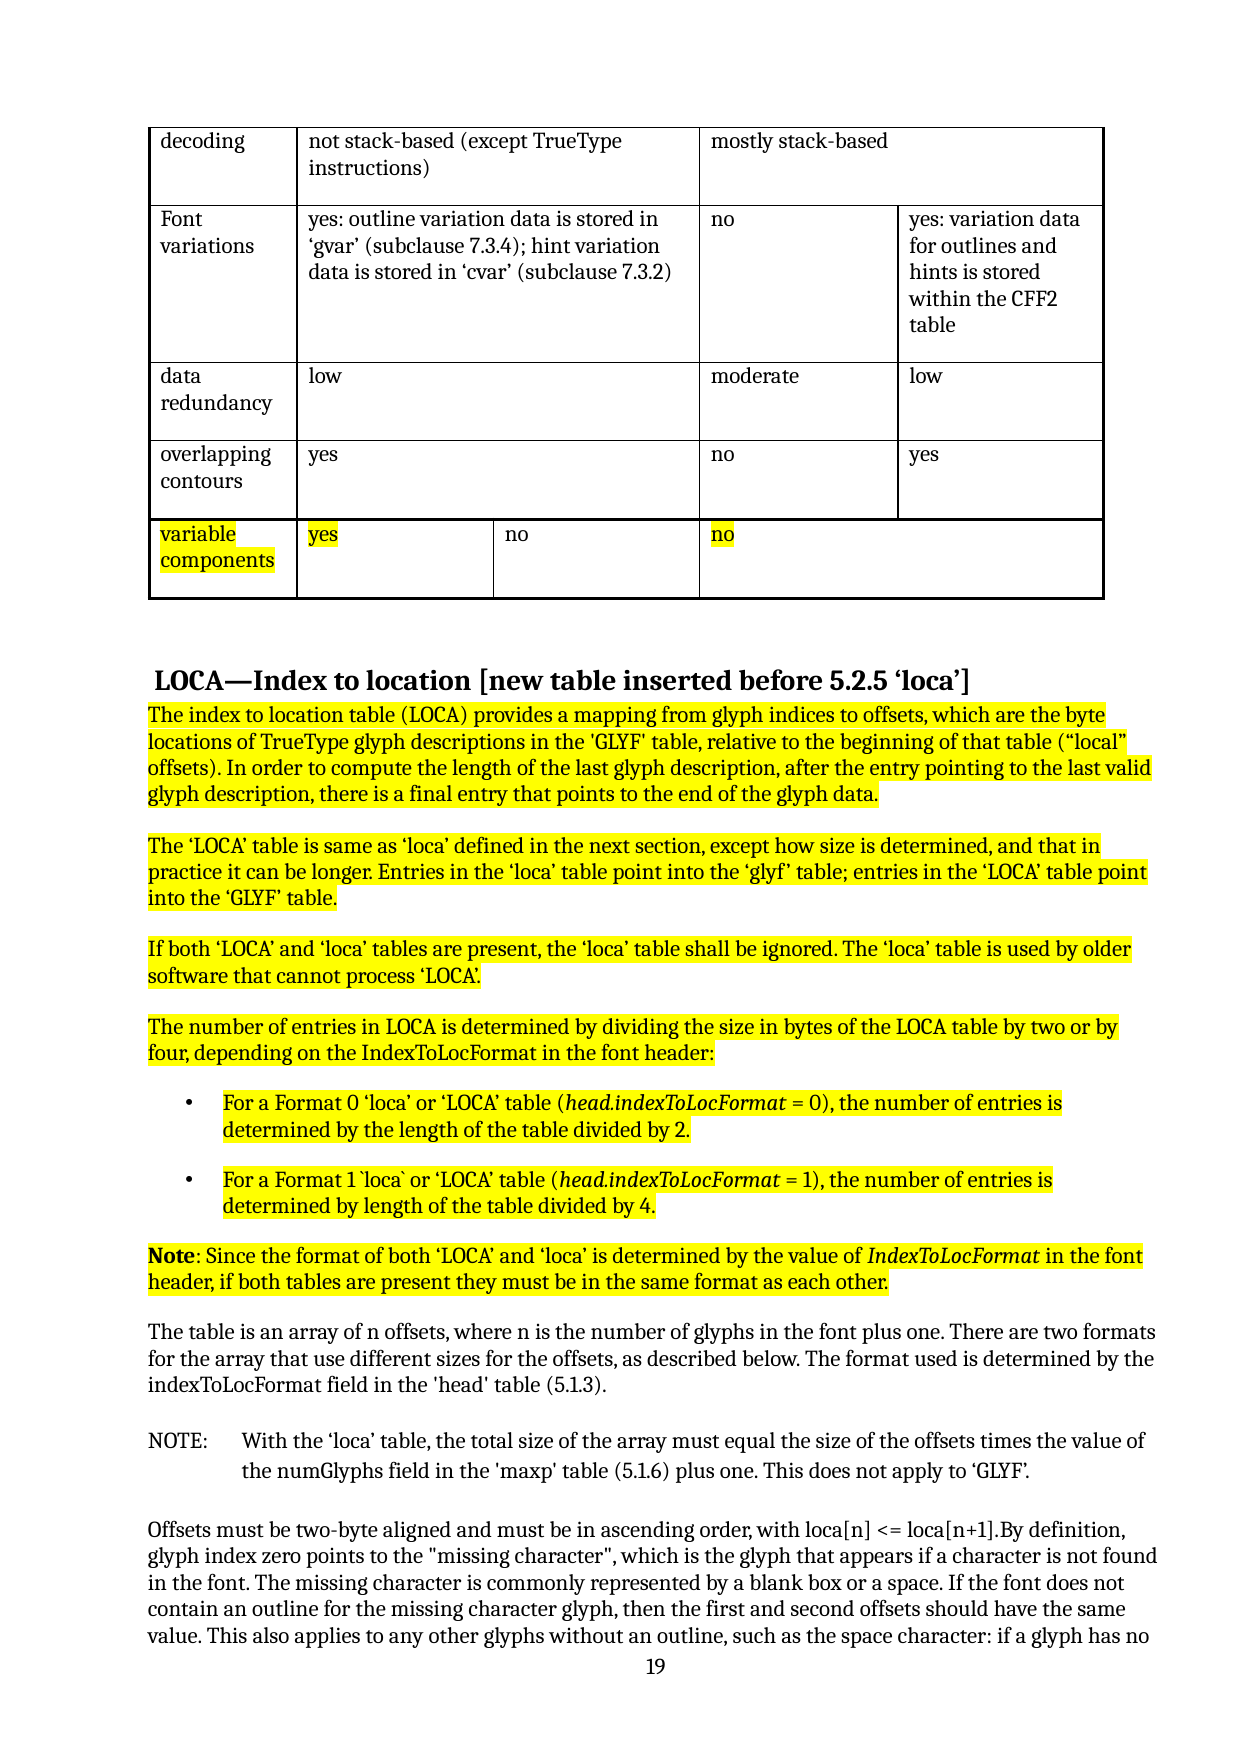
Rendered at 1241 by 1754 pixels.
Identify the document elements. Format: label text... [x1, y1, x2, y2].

table_cell no [494, 521, 699, 597]
subtitle LOCA—Index to location [new table inserted before 5.2.5 ‘loca’] [148, 664, 1163, 697]
table_cell no [700, 441, 897, 517]
table_cell Font variations [151, 206, 296, 362]
table_cell mostly stack-based [700, 128, 1102, 205]
text Note: Since the format of both ‘LOCA’ and ‘loca’ is determined by the value of IndexToLocFormat in the font header, if both tables are present they must be in the same format as each other. [148, 1243, 1163, 1296]
text The index to location table (LOCA) provides a mapping from glyph indices to offsets, which are the byte locations of TrueType glyph descriptions in the 'GLYF' table, relative to the beginning of that table (“local” offsets). In order to compute the length of the last glyph description, after the entry pointing to the last valid glyph description, there is a final entry that points to the end of the glyph data. [148, 702, 1163, 808]
text The number of entries in LOCA is determined by dividing the size in bytes of the LOCA table by two or by four, depending on the IndexToLocFormat in the font header: [148, 1014, 1163, 1066]
table_cell moderate [700, 363, 897, 439]
list For a Format 1 `loca` or ‘LOCA’ table (head.indexToLocFormat = 1), the number of entries is determined by length of the table divided by 4. [185, 1166, 1163, 1219]
table_cell data redundancy [151, 363, 296, 439]
table_cell low [298, 363, 699, 439]
table_cell no [700, 521, 1102, 597]
table_cell yes: variation data for outlines and hints is stored within the CFF2 table [899, 206, 1102, 362]
table_cell low [899, 363, 1102, 439]
table_cell decoding [151, 128, 296, 205]
text The table is an array of n offsets, where n is the number of glyphs in the font plus one. There are two formats for the array that use different sizes for the offsets, as described below. The format used is determined by the indexToLocFormat field in the 'head' table (5.1.3). [148, 1319, 1163, 1398]
table_cell no [700, 206, 897, 362]
text If both ‘LOCA’ and ‘loca’ tables are present, the ‘loca’ table shall be ignored. The ‘loca’ table is used by older software that cannot process ‘LOCA’. [148, 936, 1163, 989]
table_cell variable components [151, 521, 296, 597]
table_cell yes: outline variation data is stored in ‘gvar’ (subclause 7.3.4); hint variation data is stored in ‘cvar’ (subclause 7.3.2) [298, 206, 699, 362]
list For a Format 0 ‘loca’ or ‘LOCA’ table (head.indexToLocFormat = 0), the number of entries is determined by the length of the table divided by 2. [185, 1090, 1163, 1143]
table_cell yes [298, 521, 493, 597]
text The ‘LOCA’ table is same as ‘loca’ defined in the next section, except how size is determined, and that in practice it can be longer. Entries in the ‘loca’ table point into the ‘glyf’ table; entries in the ‘LOCA’ table point into the ‘GLYF’ table. [148, 832, 1163, 911]
table_cell yes [899, 441, 1102, 517]
table_cell overlapping contours [151, 441, 296, 517]
table_cell yes [298, 441, 699, 517]
text Offsets must be two-byte aligned and must be in ascending order, with loca[n] <= loca[n+1].By definition, glyph index zero points to the "missing character", which is the glyph that appears if a character is not found in the font. The missing character is commonly represented by a blank box or a space. If the font does not contain an outline for the missing character glyph, then the first and second offsets should have the same value. This also applies to any other glyphs without an outline, such as the space character: if a glyph has no [148, 1517, 1163, 1649]
table_cell not stack-based (except TrueType instructions) [298, 128, 699, 205]
text NOTE: With the ‘loca’ table, the total size of the array must equal the size of the offsets times the value of the numGlyphs field in the 'maxp' table (5.1.6) plus one. This does not apply to ‘GLYF’. [148, 1427, 1163, 1484]
